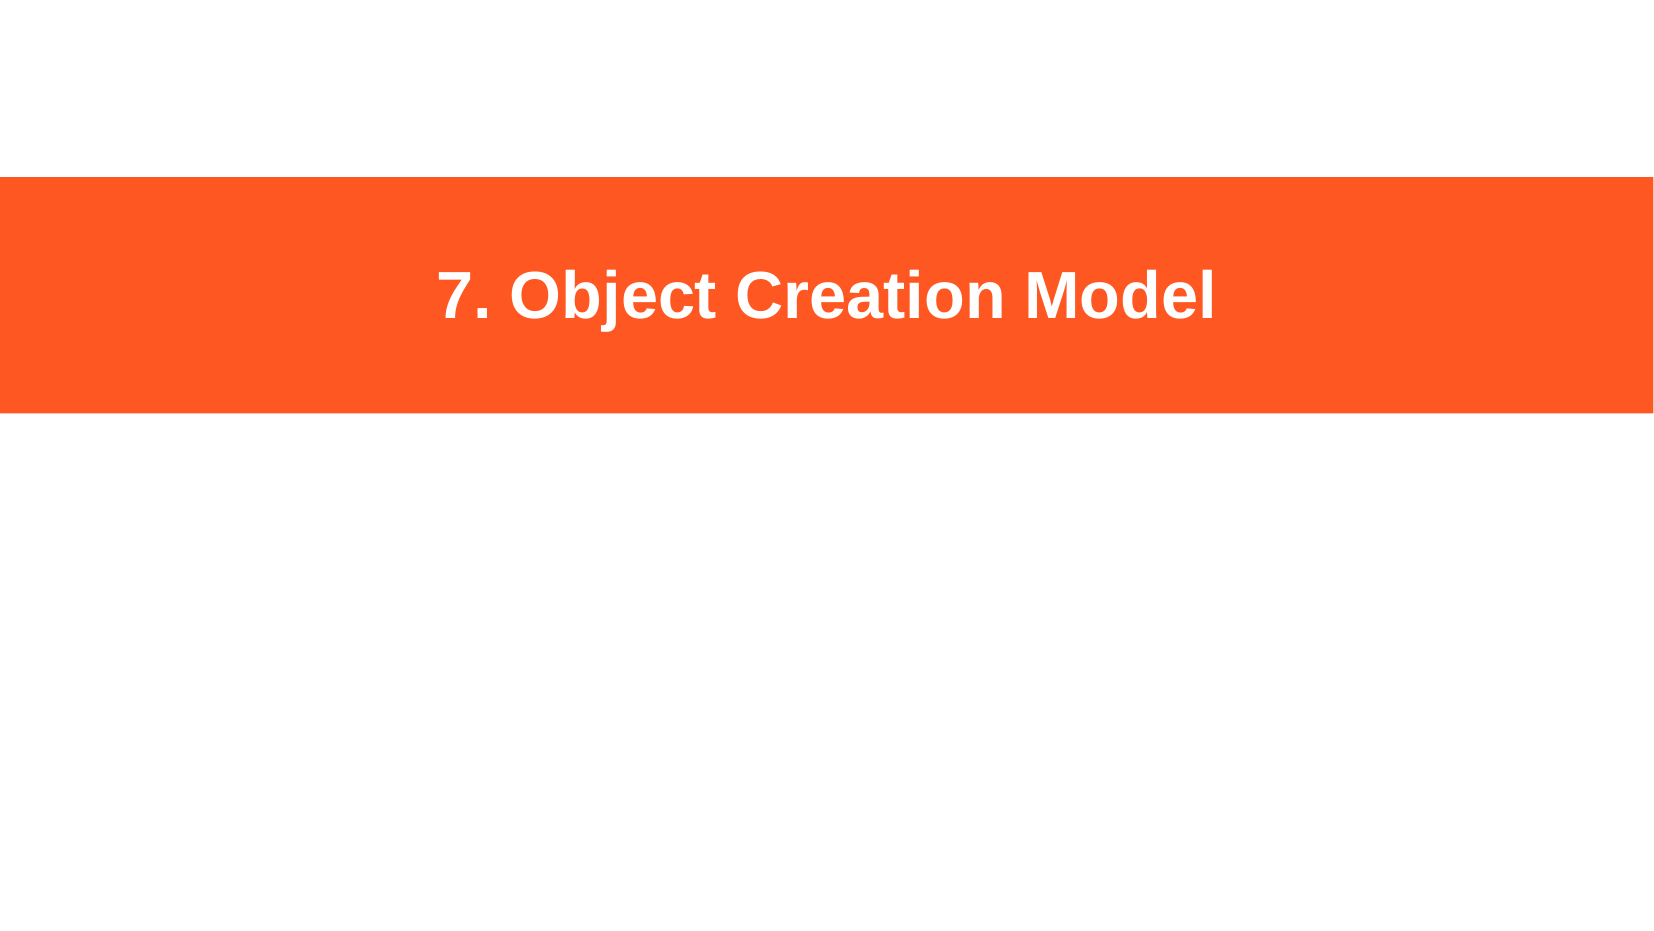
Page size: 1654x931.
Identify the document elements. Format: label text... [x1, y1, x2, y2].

title 7. Object Creation Model [0, 177, 1654, 414]
